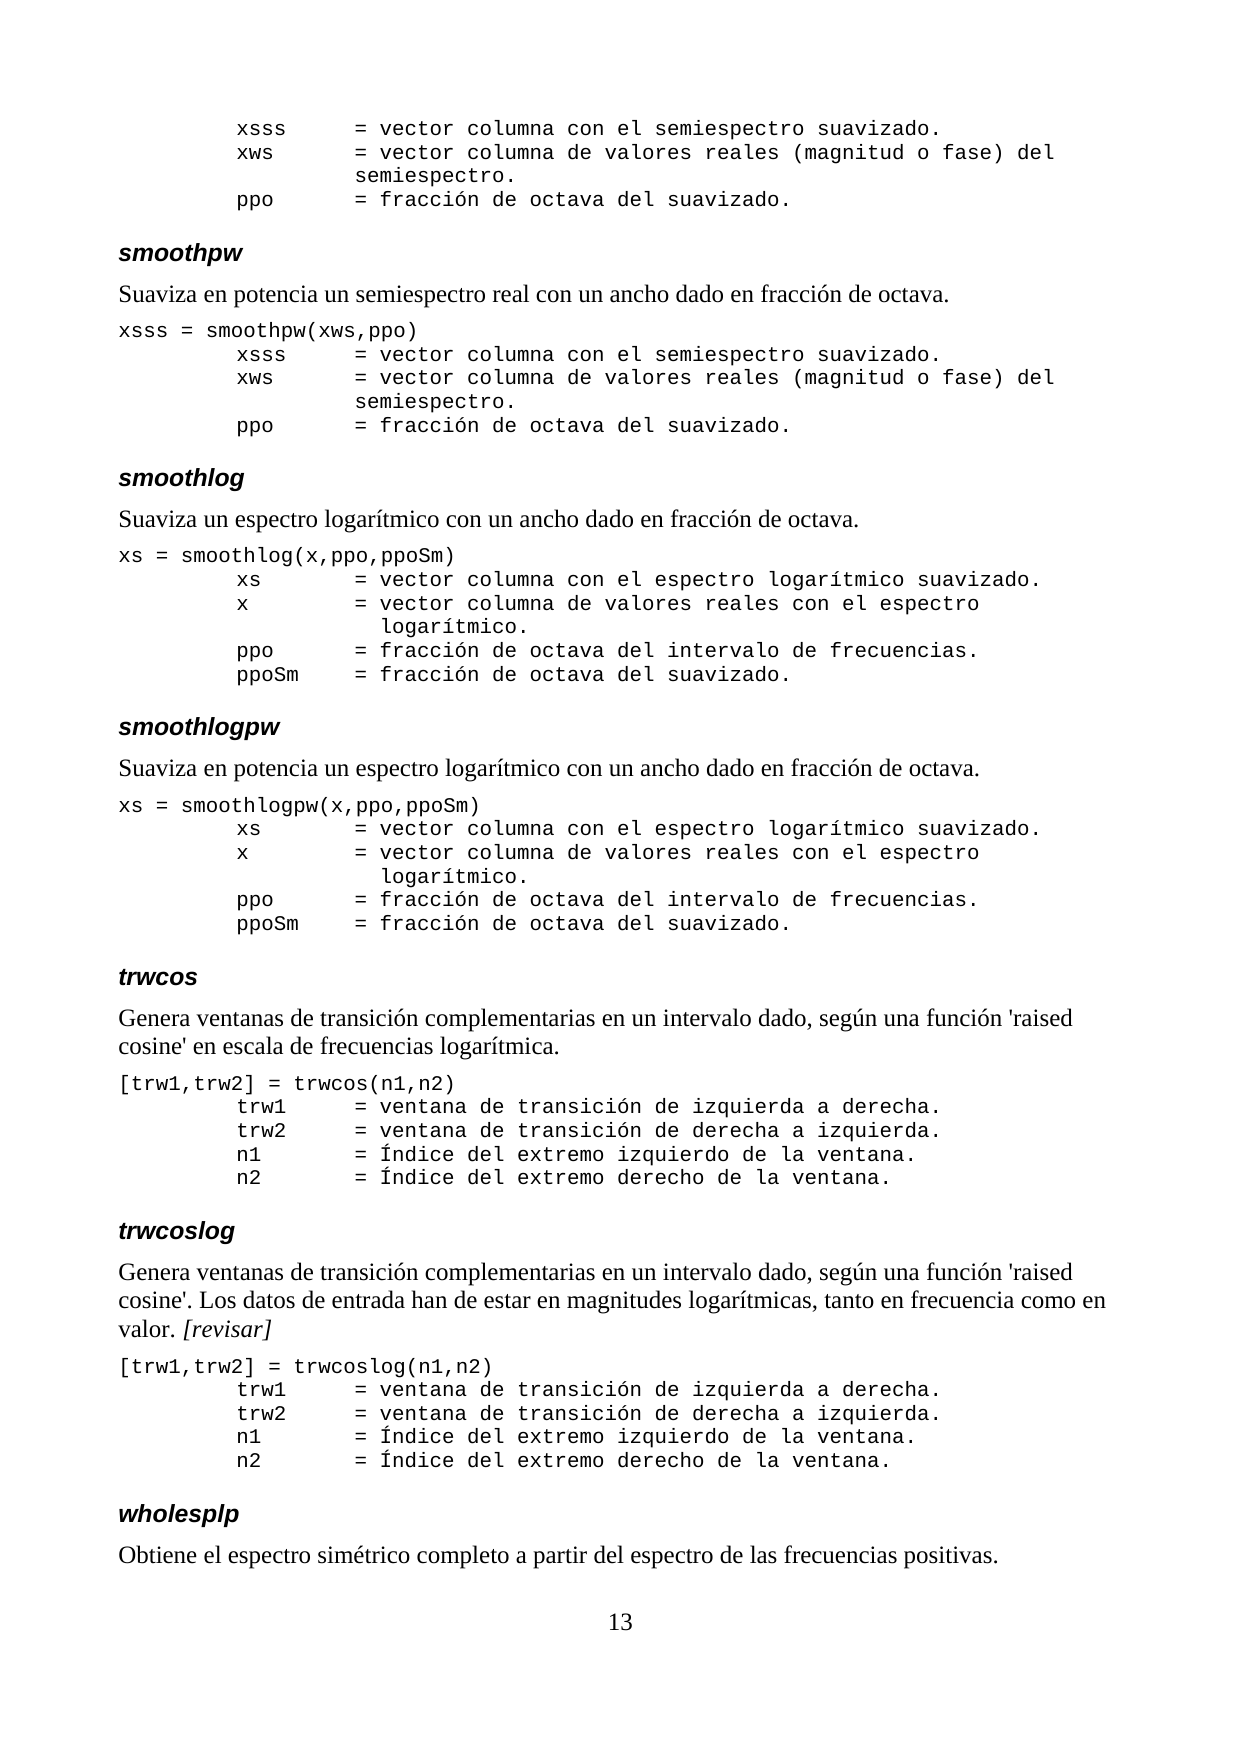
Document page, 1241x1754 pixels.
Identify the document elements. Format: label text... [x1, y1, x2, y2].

text x = vector columna de valores reales con el espectro logarítmico. [118, 593, 1122, 640]
text xsss = vector columna con el semiespectro suavizado. [118, 118, 1122, 142]
text [trw1,trw2] = trwcoslog(n1,n2) [118, 1356, 1122, 1379]
text Suaviza en potencia un semiespectro real con un ancho dado en fracción de octava. [118, 279, 1122, 307]
text Obtiene el espectro simétrico completo a partir del espectro de las frecuencias positivas. [118, 1540, 1122, 1569]
text ppo = fracción de octava del suavizado. [118, 414, 1122, 438]
subtitle wholesplp [118, 1499, 1122, 1527]
text trw1 = ventana de transición de izquierda a derecha. [118, 1379, 1122, 1403]
text [trw1,trw2] = trwcos(n1,n2) [118, 1073, 1122, 1096]
text Suaviza un espectro logarítmico con un ancho dado en fracción de octava. [118, 504, 1122, 533]
text trw2 = ventana de transición de derecha a izquierda. [118, 1403, 1122, 1427]
text n1 = Índice del extremo izquierdo de la ventana. [118, 1143, 1122, 1167]
text Genera ventanas de transición complementarias en un intervalo dado, según una función 'raised cosine' en escala de frecuencias logarítmica. [118, 1003, 1122, 1060]
text x = vector columna de valores reales con el espectro logarítmico. [118, 842, 1122, 889]
text ppoSm = fracción de octava del suavizado. [118, 913, 1122, 937]
text ppoSm = fracción de octava del suavizado. [118, 664, 1122, 687]
text ppo = fracción de octava del intervalo de frecuencias. [118, 640, 1122, 664]
text xs = smoothlog(x,ppo,ppoSm) [118, 546, 1122, 569]
text xs = vector columna con el espectro logarítmico suavizado. [118, 569, 1122, 593]
text n2 = Índice del extremo derecho de la ventana. [118, 1167, 1122, 1191]
subtitle smoothlogpw [118, 712, 1122, 741]
subtitle smoothpw [118, 238, 1122, 266]
text xws = vector columna de valores reales (magnitud o fase) del semiespectro. [118, 367, 1122, 414]
text n1 = Índice del extremo izquierdo de la ventana. [118, 1427, 1122, 1450]
text xsss = vector columna con el semiespectro suavizado. [118, 344, 1122, 367]
text n2 = Índice del extremo derecho de la ventana. [118, 1450, 1122, 1474]
subtitle trwcos [118, 962, 1122, 990]
text xs = vector columna con el espectro logarítmico suavizado. [118, 818, 1122, 842]
text ppo = fracción de octava del suavizado. [118, 189, 1122, 213]
text xs = smoothlogpw(x,ppo,ppoSm) [118, 795, 1122, 818]
text ppo = fracción de octava del intervalo de frecuencias. [118, 889, 1122, 913]
text xws = vector columna de valores reales (magnitud o fase) del semiespectro. [118, 142, 1122, 189]
text trw1 = ventana de transición de izquierda a derecha. [118, 1096, 1122, 1120]
text Genera ventanas de transición complementarias en un intervalo dado, según una función 'raised cosine'. Los datos de entrada han de estar en magnitudes logarítmicas, tanto en frecuencia como en valor. [revisar] [118, 1257, 1122, 1343]
text xsss = smoothpw(xws,ppo) [118, 320, 1122, 344]
text Suaviza en potencia un espectro logarítmico con un ancho dado en fracción de octava. [118, 753, 1122, 782]
subtitle smoothlog [118, 463, 1122, 492]
subtitle trwcoslog [118, 1216, 1122, 1244]
text trw2 = ventana de transición de derecha a izquierda. [118, 1120, 1122, 1143]
